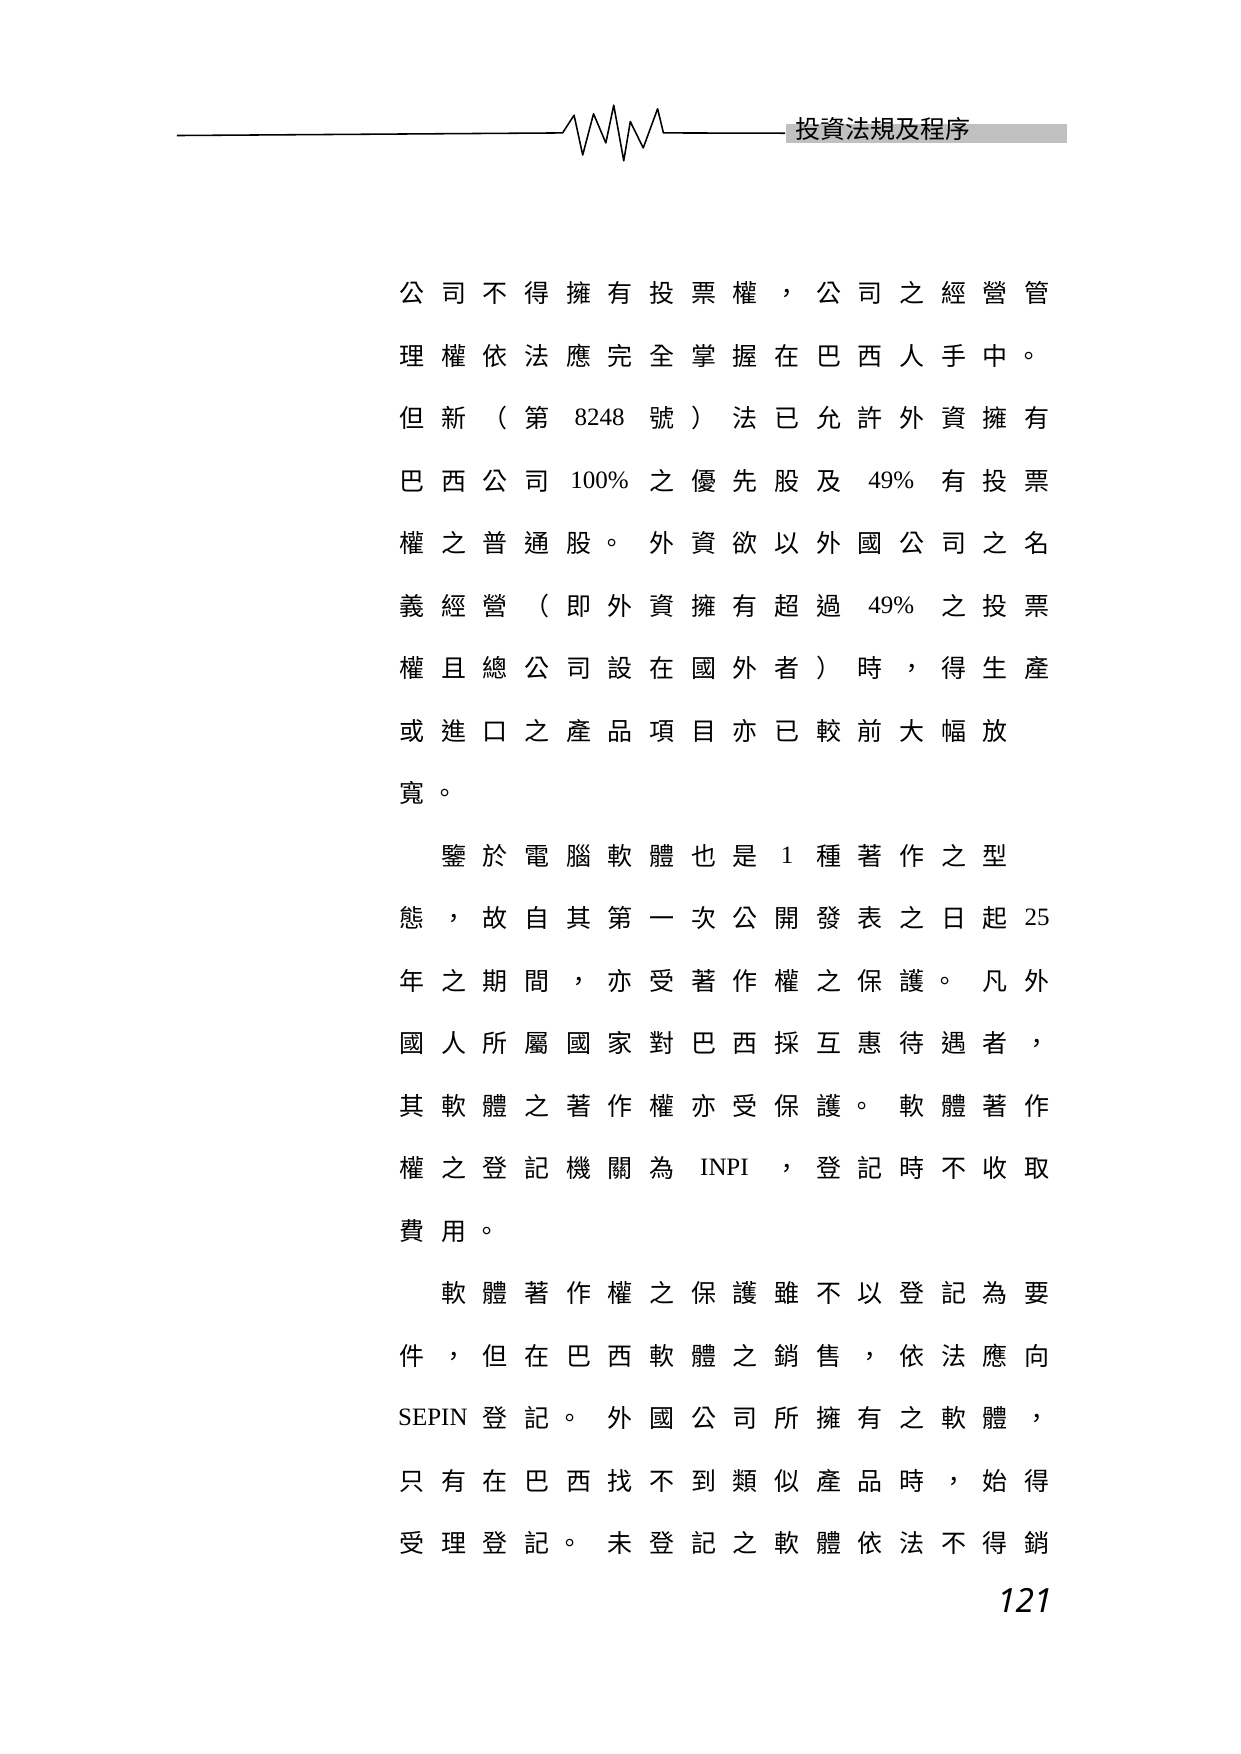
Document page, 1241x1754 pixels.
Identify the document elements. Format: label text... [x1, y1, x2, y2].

text 軟體著作權之保護雖不以登記為要件，但在巴西軟體之銷售，依法應向SEPIN登記。外國公司所擁有之軟體，只有在巴西找不到類似產品時，始得受理登記。未登記之軟體依法不得銷 [367, 1250, 1058, 1563]
text 公司不得擁有投票權，公司之經營管理權依法應完全掌握在巴西人手中。但新（第8248號）法已允許外資擁有巴西公司100%之優先股及49%有投票權之普通股。外資欲以外國公司之名義經營（即外資擁有超過49%之投票權且總公司設在國外者）時，得生產或進口之產品項目亦已較前大幅放寬。 [367, 250, 1058, 813]
text 鑒於電腦軟體也是1種著作之型態，故自其第一次公開發表之日起25年之期間，亦受著作權之保護。凡外國人所屬國家對巴西採互惠待遇者，其軟體之著作權亦受保護。軟體著作權之登記機關為INPI，登記時不收取費用。 [367, 813, 1058, 1250]
